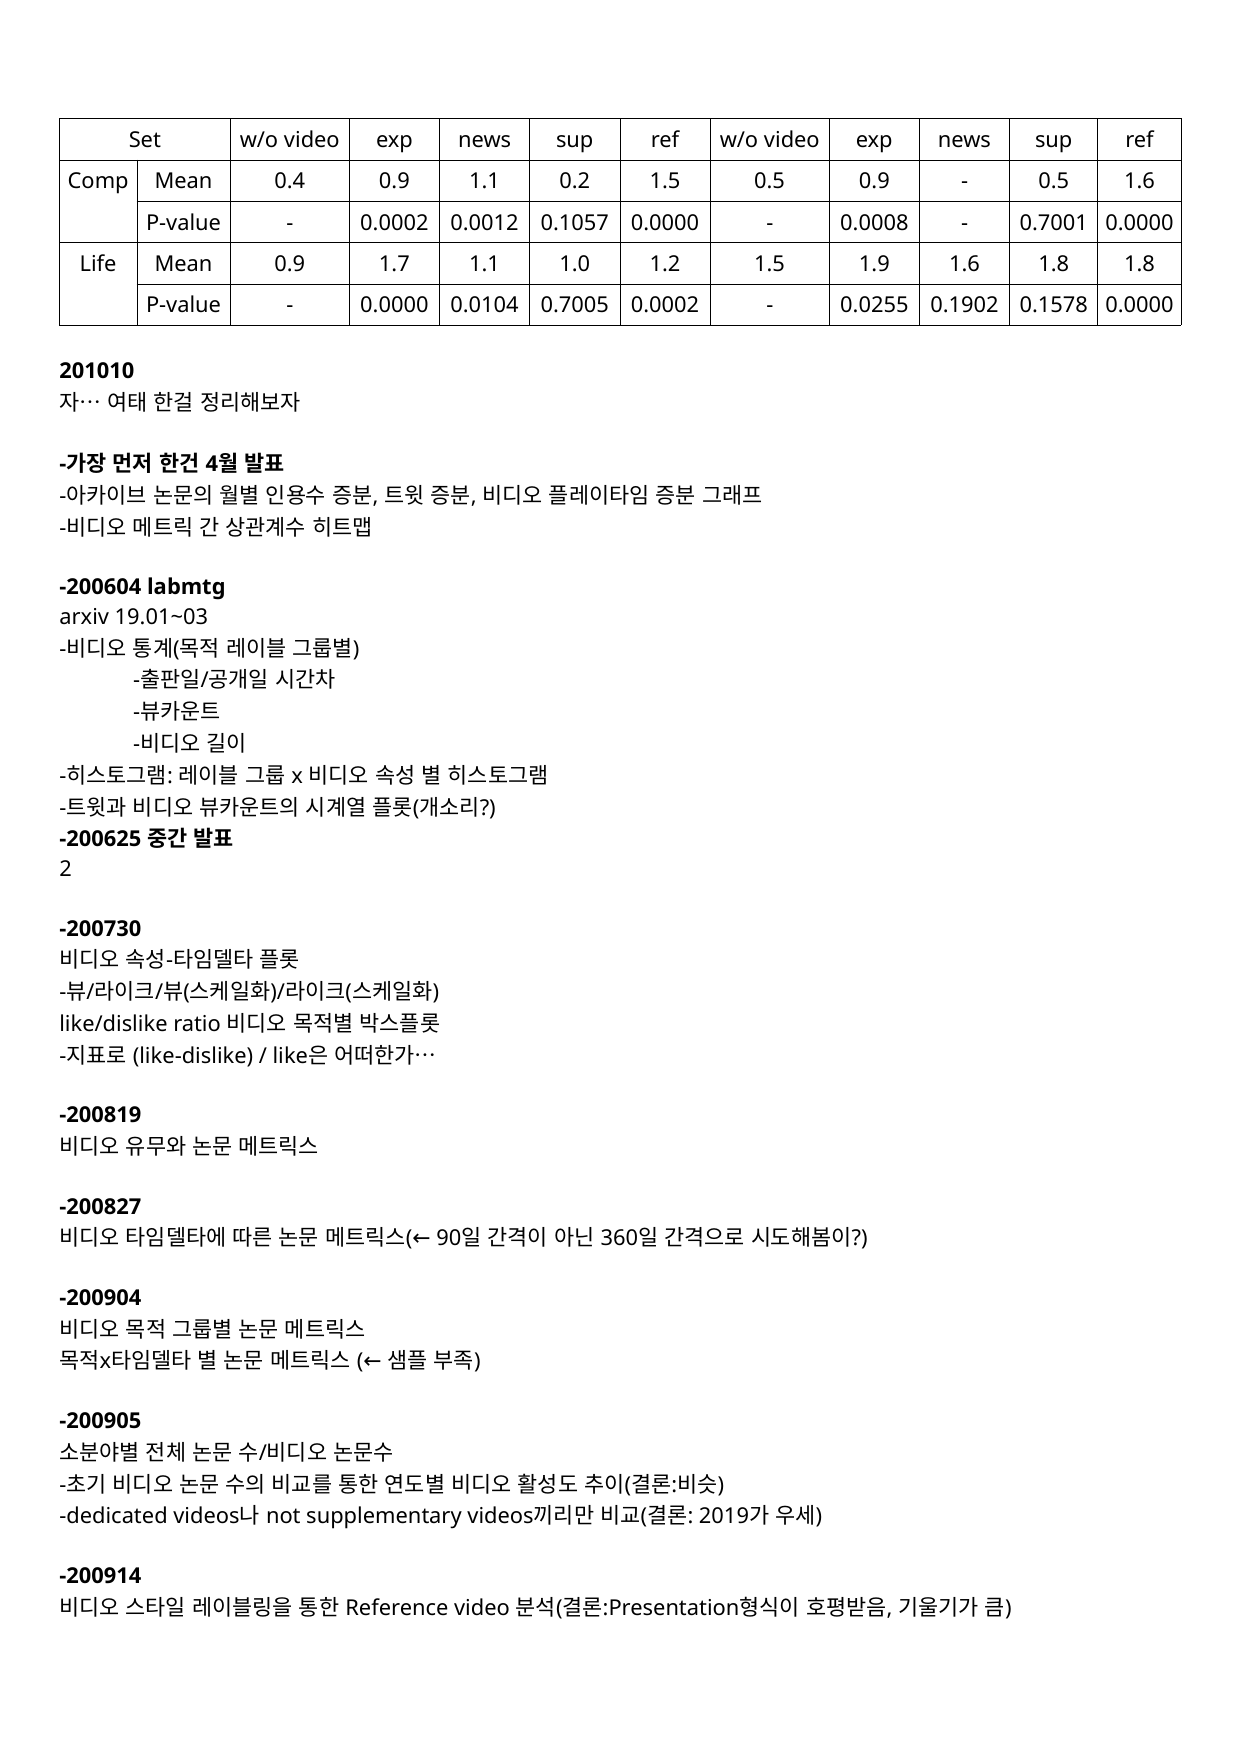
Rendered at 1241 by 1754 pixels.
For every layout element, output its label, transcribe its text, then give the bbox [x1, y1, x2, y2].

text 비디오 스타일 레이블링을 통한 Reference video 분석(결론:Presentation형식이 호평받음, 기울기가 큼) [59, 1590, 1181, 1621]
text 201010 [59, 355, 1181, 384]
table_cell 0.4 [231, 161, 349, 201]
text -뷰카운트 [59, 694, 1181, 726]
table_cell 0.0000 [621, 202, 710, 242]
text -가장 먼저 한건 4월 발표 [59, 446, 1181, 478]
table_cell 0.0255 [830, 285, 919, 325]
table_cell Mean [138, 243, 230, 283]
table_cell 1.8 [1010, 243, 1097, 283]
text -출판일/공개일 시간차 [59, 662, 1181, 694]
table_cell 0.0000 [350, 285, 439, 325]
table_cell 0.0000 [1098, 285, 1181, 325]
text -아카이브 논문의 월별 인용수 증분, 트윗 증분, 비디오 플레이타임 증분 그래프 [59, 478, 1181, 509]
table_cell 0.5 [711, 161, 829, 201]
table_cell 0.7001 [1010, 202, 1097, 242]
table_cell 0.9 [830, 161, 919, 201]
table_cell sup [1010, 119, 1097, 159]
table_cell 0.0008 [830, 202, 919, 242]
table_cell ref [621, 119, 710, 159]
table_cell 0.1057 [530, 202, 620, 242]
table_cell Set [60, 119, 230, 159]
table_cell - [711, 202, 829, 242]
table_cell 0.0104 [440, 285, 529, 325]
text -200905 [59, 1405, 1181, 1435]
table_cell Comp [60, 161, 137, 242]
text -200827 [59, 1191, 1181, 1220]
text 목적x타임델타 별 논문 메트릭스 (← 샘플 부족) [59, 1343, 1181, 1375]
text -지표로 (like-dislike) / like은 어떠한가… [59, 1038, 1181, 1069]
table_cell 0.0002 [350, 202, 439, 242]
text -200604 labmtg [59, 571, 1181, 601]
table_cell 0.9 [350, 161, 439, 201]
table_cell 1.1 [440, 243, 529, 283]
text arxiv 19.01~03 [59, 601, 1181, 631]
table_cell 0.0000 [1098, 202, 1181, 242]
table_cell sup [530, 119, 620, 159]
table_cell exp [350, 119, 439, 159]
text -히스토그램: 레이블 그룹 x 비디오 속성 별 히스토그램 [59, 758, 1181, 789]
text -비디오 길이 [59, 726, 1181, 758]
table_cell news [440, 119, 529, 159]
table_cell 0.7005 [530, 285, 620, 325]
table_cell P-value [138, 202, 230, 242]
table_cell 1.0 [530, 243, 620, 283]
text -200730 [59, 913, 1181, 942]
text -뷰/라이크/뷰(스케일화)/라이크(스케일화) [59, 974, 1181, 1006]
table_cell ref [1098, 119, 1181, 159]
text 비디오 타임델타에 따른 논문 메트릭스(← 90일 간격이 아닌 360일 간격으로 시도해봄이?) [59, 1220, 1181, 1252]
table_cell 1.6 [1098, 161, 1181, 201]
text -dedicated videos나 not supplementary videos끼리만 비교(결론: 2019가 우세) [59, 1498, 1181, 1530]
text 비디오 속성-타임델타 플롯 [59, 942, 1181, 974]
table_cell - [711, 285, 829, 325]
table_cell 1.2 [621, 243, 710, 283]
table_cell 1.1 [440, 161, 529, 201]
text -200904 [59, 1282, 1181, 1312]
text 비디오 목적 그룹별 논문 메트릭스 [59, 1312, 1181, 1343]
table_cell - [231, 285, 349, 325]
table_cell 0.9 [231, 243, 349, 283]
table_cell 1.6 [920, 243, 1009, 283]
table_cell Mean [138, 161, 230, 201]
table_cell 1.5 [711, 243, 829, 283]
text 자… 여태 한걸 정리해보자 [59, 384, 1181, 416]
table_cell 1.8 [1098, 243, 1181, 283]
table_cell 0.1578 [1010, 285, 1097, 325]
table_cell news [920, 119, 1009, 159]
text 소분야별 전체 논문 수/비디오 논문수 [59, 1435, 1181, 1467]
table_cell 0.0002 [621, 285, 710, 325]
table_cell 1.7 [350, 243, 439, 283]
table_cell 0.0012 [440, 202, 529, 242]
table_cell w/o video [231, 119, 349, 159]
table_cell 0.1902 [920, 285, 1009, 325]
table_cell 0.5 [1010, 161, 1097, 201]
text like/dislike ratio 비디오 목적별 박스플롯 [59, 1006, 1181, 1038]
text -초기 비디오 논문 수의 비교를 통한 연도별 비디오 활성도 추이(결론:비슷) [59, 1467, 1181, 1498]
text -200625 중간 발표 [59, 821, 1181, 853]
text -200914 [59, 1560, 1181, 1590]
table_cell 1.5 [621, 161, 710, 201]
text -비디오 통계(목적 레이블 그룹별) [59, 631, 1181, 662]
table_cell - [231, 202, 349, 242]
text 2 [59, 853, 1181, 883]
table_cell - [920, 202, 1009, 242]
text 비디오 유무와 논문 메트릭스 [59, 1129, 1181, 1161]
table_cell exp [830, 119, 919, 159]
table_cell 1.9 [830, 243, 919, 283]
table_cell - [920, 161, 1009, 201]
table_cell 0.2 [530, 161, 620, 201]
text -트윗과 비디오 뷰카운트의 시계열 플롯(개소리?) [59, 789, 1181, 821]
text -200819 [59, 1099, 1181, 1129]
table_cell w/o video [711, 119, 829, 159]
table_cell Life [60, 243, 137, 325]
table_cell P-value [138, 285, 230, 325]
text -비디오 메트릭 간 상관계수 히트맵 [59, 509, 1181, 541]
